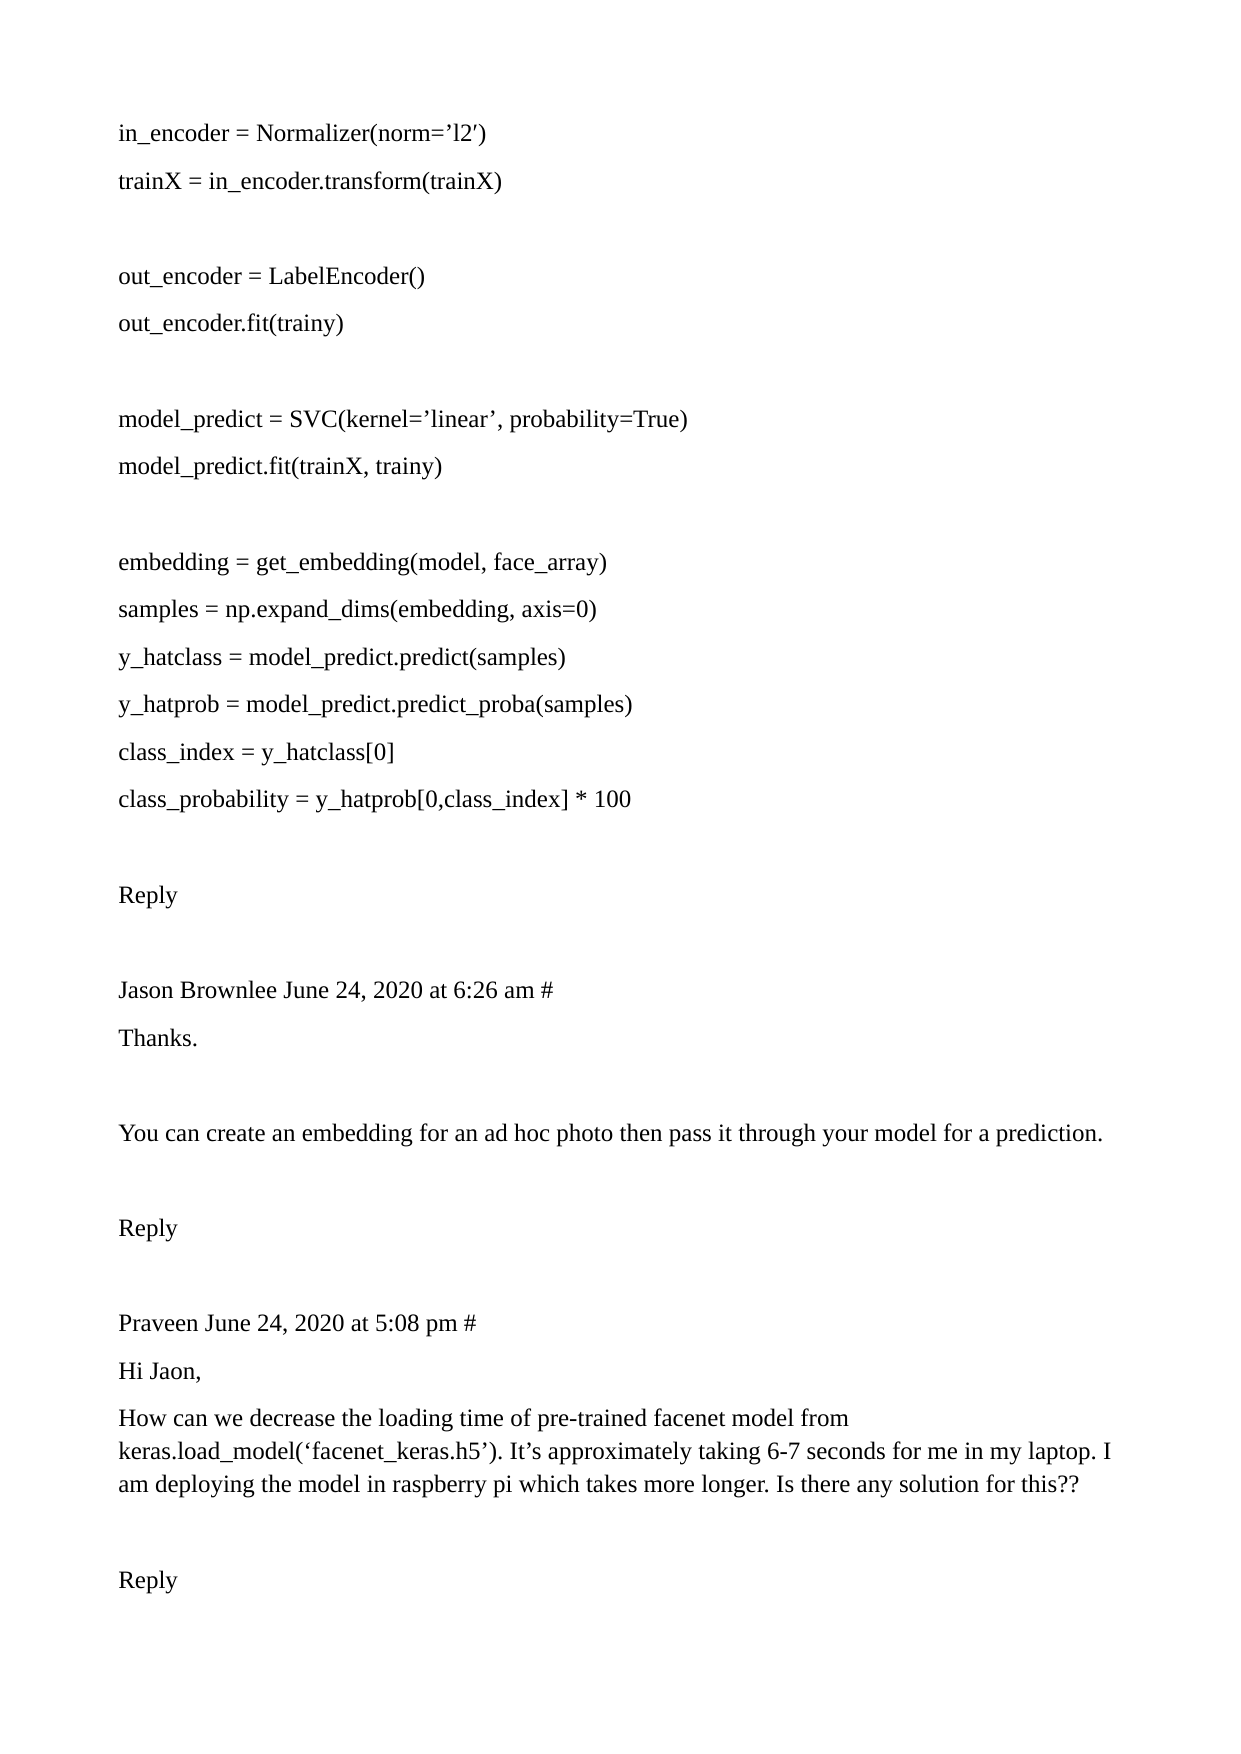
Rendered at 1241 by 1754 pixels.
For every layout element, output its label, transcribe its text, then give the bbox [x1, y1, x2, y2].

text Reply [118, 1565, 1122, 1593]
text Hi Jaon, [118, 1356, 1122, 1384]
text trainX = in_encoder.transform(trainX) [118, 166, 1122, 194]
text y_hatprob = model_predict.predict_proba(samples) [118, 689, 1122, 718]
text model_predict = SVC(kernel=’linear’, probability=True) [118, 404, 1122, 432]
text class_probability = y_hatprob[0,class_index] * 100 [118, 784, 1122, 813]
text Thanks. [118, 1023, 1122, 1051]
text Reply [118, 880, 1122, 908]
text You can create an embedding for an ad hoc photo then pass it through your model for a prediction. [118, 1118, 1122, 1147]
text out_encoder = LabelEncoder() [118, 261, 1122, 290]
text Jason Brownlee June 24, 2020 at 6:26 am # [118, 975, 1122, 1004]
text out_encoder.fit(trainy) [118, 308, 1122, 337]
text Reply [118, 1213, 1122, 1242]
text y_hatclass = model_predict.predict(samples) [118, 642, 1122, 671]
text class_index = y_hatclass[0] [118, 737, 1122, 766]
text How can we decrease the loading time of pre-trained facenet model from keras.load_model(‘facenet_keras.h5’). It’s approximately taking 6-7 seconds for me in my laptop. I am deploying the model in raspberry pi which takes more longer. Is there any solution for this?? [118, 1403, 1122, 1498]
text samples = np.expand_dims(embedding, axis=0) [118, 594, 1122, 623]
text model_predict.fit(trainX, trainy) [118, 451, 1122, 480]
text in_encoder = Normalizer(norm=’l2′) [118, 118, 1122, 147]
text Praveen June 24, 2020 at 5:08 pm # [118, 1308, 1122, 1337]
text embedding = get_embedding(model, face_array) [118, 547, 1122, 575]
